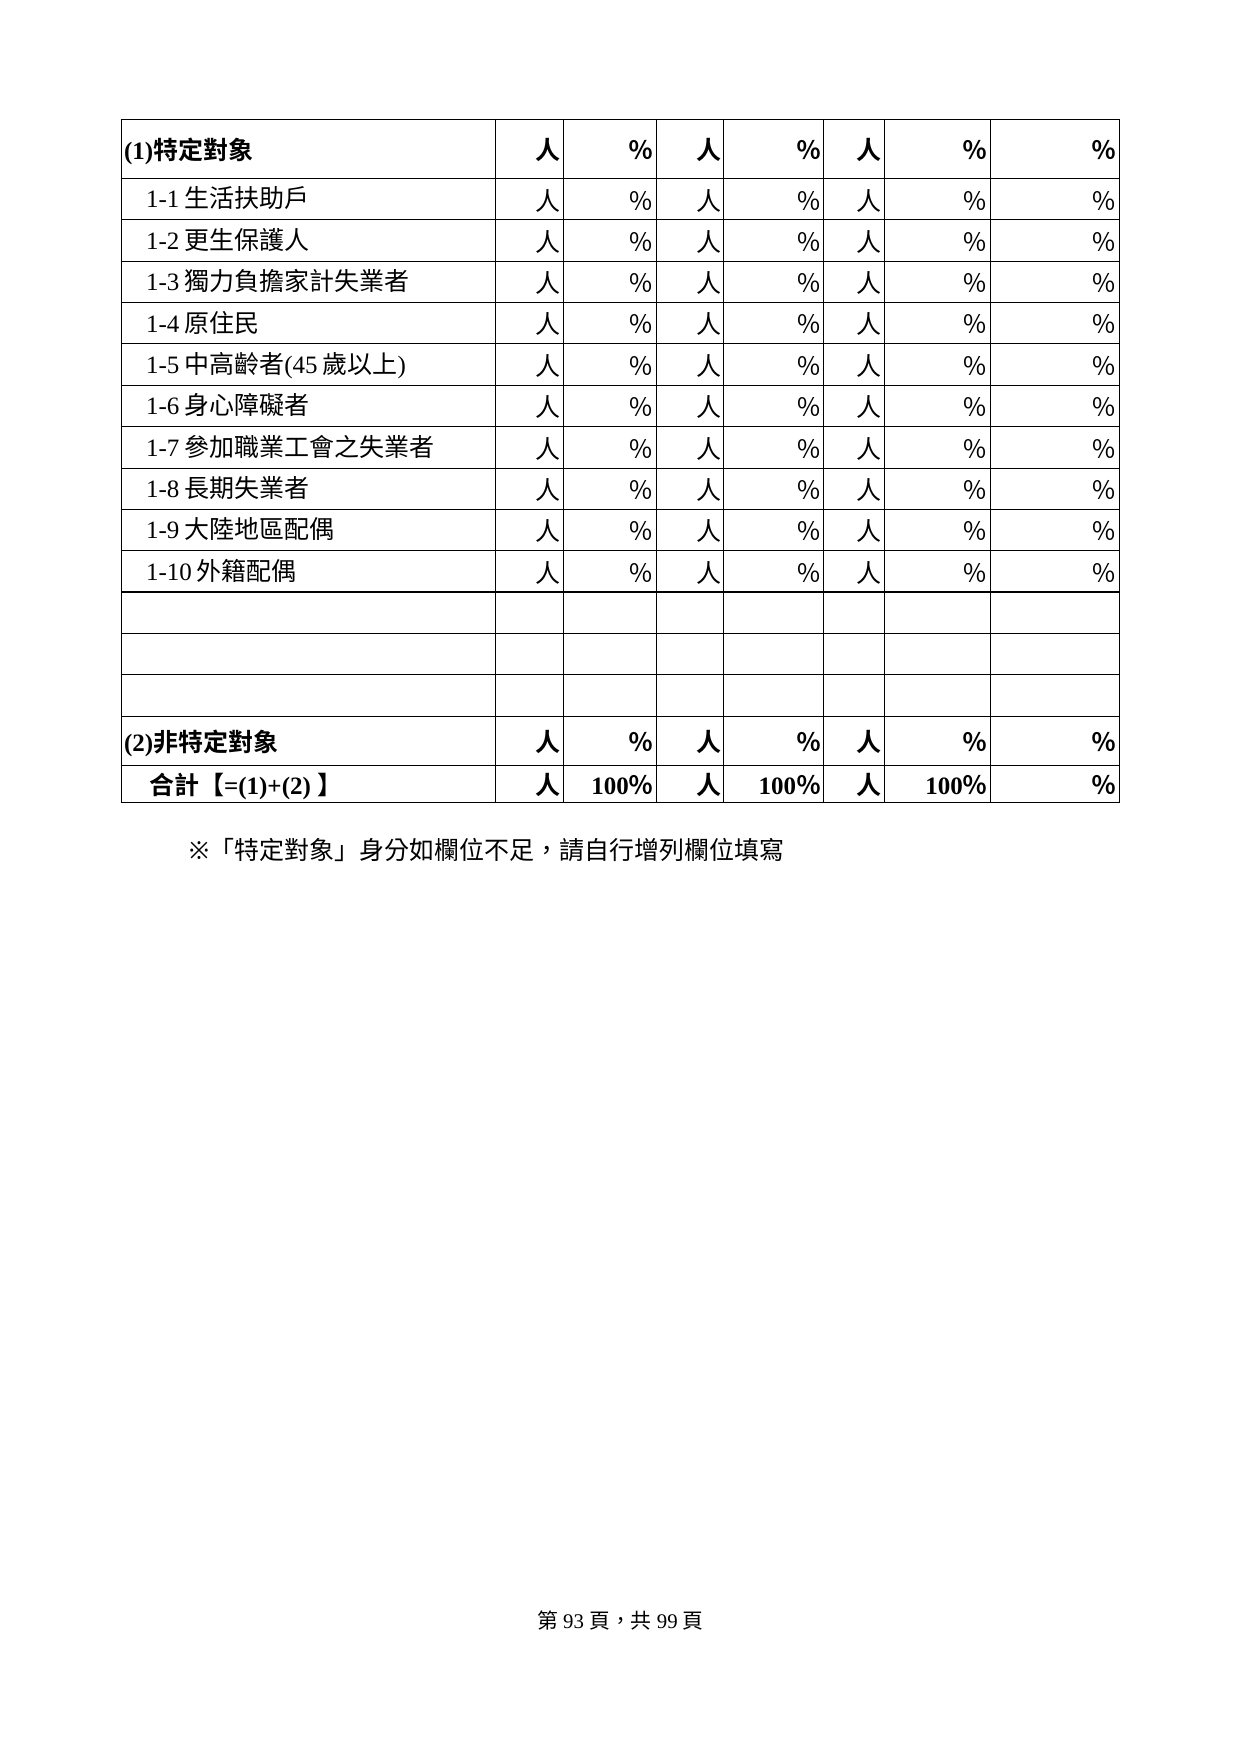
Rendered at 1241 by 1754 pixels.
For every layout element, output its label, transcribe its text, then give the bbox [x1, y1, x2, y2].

table_cell [885, 593, 990, 633]
table_cell ％ [885, 551, 990, 591]
table_cell 人 [657, 766, 723, 802]
table_cell 人 [657, 303, 723, 343]
table_cell ％ [564, 179, 656, 219]
table_cell 1-1生活扶助戶 [122, 179, 495, 219]
table_cell ％ [724, 551, 823, 591]
table_cell [724, 634, 823, 674]
table_cell ％ [564, 386, 656, 426]
table_cell 合計【=(1)+(2) 】 [122, 766, 495, 802]
table_cell 人 [657, 262, 723, 302]
table_cell ％ [885, 386, 990, 426]
table_cell ％ [991, 717, 1119, 765]
table_cell 人 [657, 717, 723, 765]
table_cell 人 [824, 510, 884, 550]
table_cell 人 [824, 344, 884, 385]
table_cell 100％ [885, 766, 990, 802]
table_cell [724, 675, 823, 716]
table_cell 人 [496, 344, 563, 385]
table_cell ％ [991, 766, 1119, 802]
table_cell ％ [724, 427, 823, 467]
table_cell ％ [564, 717, 656, 765]
table_cell 人 [496, 262, 563, 302]
table_cell 1-10外籍配偶 [122, 551, 495, 591]
table_cell ％ [885, 427, 990, 467]
table_cell [824, 634, 884, 674]
table_cell [657, 634, 723, 674]
table_cell ％ [991, 344, 1119, 385]
table_cell [564, 634, 656, 674]
table_cell 人 [657, 179, 723, 219]
table_cell ％ [885, 510, 990, 550]
table_cell [122, 593, 495, 633]
table_cell 人 [824, 766, 884, 802]
table_cell 人 [657, 551, 723, 591]
table_cell 人 [496, 179, 563, 219]
table_cell ％ [724, 303, 823, 343]
table_cell ％ [991, 303, 1119, 343]
table_cell 人 [496, 120, 563, 178]
table_cell [724, 593, 823, 633]
table_cell ％ [724, 386, 823, 426]
table_cell ％ [885, 179, 990, 219]
table_cell ％ [724, 469, 823, 509]
table_cell [885, 634, 990, 674]
table_cell ％ [885, 120, 990, 178]
table_cell 人 [824, 120, 884, 178]
table_cell 1-8長期失業者 [122, 469, 495, 509]
table_cell 人 [496, 386, 563, 426]
table_cell ％ [885, 469, 990, 509]
table_cell 人 [657, 469, 723, 509]
table_cell 人 [824, 262, 884, 302]
table_cell [496, 675, 563, 716]
table_cell [991, 634, 1119, 674]
text ※「特定對象」身分如欄位不足，請自行增列欄位填寫 [89, 831, 1169, 867]
table_cell ％ [885, 344, 990, 385]
table_cell 人 [824, 469, 884, 509]
table_cell 100％ [724, 766, 823, 802]
table_cell 1-4原住民 [122, 303, 495, 343]
table_cell 100％ [564, 766, 656, 802]
table_cell [885, 675, 990, 716]
table_cell ％ [991, 551, 1119, 591]
table_cell 人 [496, 551, 563, 591]
table_cell ％ [885, 220, 990, 261]
table_cell [824, 675, 884, 716]
table_cell 人 [824, 551, 884, 591]
table_cell 人 [824, 303, 884, 343]
table_cell [496, 634, 563, 674]
table_cell 1-7參加職業工會之失業者 [122, 427, 495, 467]
table_cell ％ [724, 220, 823, 261]
table_cell 1-5中高齡者(45歲以上) [122, 344, 495, 385]
table_cell 人 [824, 427, 884, 467]
table_cell ％ [564, 469, 656, 509]
table_cell ％ [991, 120, 1119, 178]
table_cell ％ [991, 510, 1119, 550]
table_cell [824, 593, 884, 633]
table_cell 人 [496, 220, 563, 261]
table_cell ％ [564, 120, 656, 178]
table_cell ％ [885, 717, 990, 765]
table_cell 人 [657, 120, 723, 178]
table_cell 人 [657, 220, 723, 261]
table_cell ％ [564, 344, 656, 385]
table_cell [991, 593, 1119, 633]
table_cell [122, 675, 495, 716]
table_cell 人 [496, 303, 563, 343]
table_cell 人 [824, 386, 884, 426]
table_cell ％ [564, 220, 656, 261]
table_cell (1)特定對象 [122, 120, 495, 178]
table_cell ％ [564, 303, 656, 343]
table_cell 人 [657, 510, 723, 550]
table_cell [991, 675, 1119, 716]
table_cell ％ [564, 427, 656, 467]
table_cell ％ [885, 262, 990, 302]
table_cell 人 [496, 717, 563, 765]
table_cell ％ [724, 120, 823, 178]
table_cell 人 [496, 469, 563, 509]
table_cell [564, 675, 656, 716]
table_cell 人 [496, 427, 563, 467]
table_cell 1-6身心障礙者 [122, 386, 495, 426]
table_cell ％ [991, 386, 1119, 426]
table_cell 1-9大陸地區配偶 [122, 510, 495, 550]
table_cell [657, 675, 723, 716]
table_cell ％ [991, 220, 1119, 261]
table_cell ％ [991, 427, 1119, 467]
table_cell 人 [657, 386, 723, 426]
table_cell 人 [657, 344, 723, 385]
table_cell 人 [496, 766, 563, 802]
table_cell ％ [724, 510, 823, 550]
table_cell 1-3獨力負擔家計失業者 [122, 262, 495, 302]
table_cell (2)非特定對象 [122, 717, 495, 765]
table_cell ％ [991, 262, 1119, 302]
table_cell ％ [991, 179, 1119, 219]
table_cell ％ [564, 551, 656, 591]
table_cell ％ [991, 469, 1119, 509]
table_cell [657, 593, 723, 633]
table_cell [496, 593, 563, 633]
table_cell 人 [824, 179, 884, 219]
table_cell ％ [724, 717, 823, 765]
table_cell 1-2更生保護人 [122, 220, 495, 261]
table_cell [564, 593, 656, 633]
table_cell ％ [724, 344, 823, 385]
table_cell ％ [885, 303, 990, 343]
table_cell [122, 634, 495, 674]
table_cell ％ [564, 262, 656, 302]
table_cell ％ [724, 179, 823, 219]
table_cell 人 [824, 717, 884, 765]
table_cell 人 [496, 510, 563, 550]
table_cell ％ [724, 262, 823, 302]
table_cell 人 [824, 220, 884, 261]
table_cell ％ [564, 510, 656, 550]
table_cell 人 [657, 427, 723, 467]
